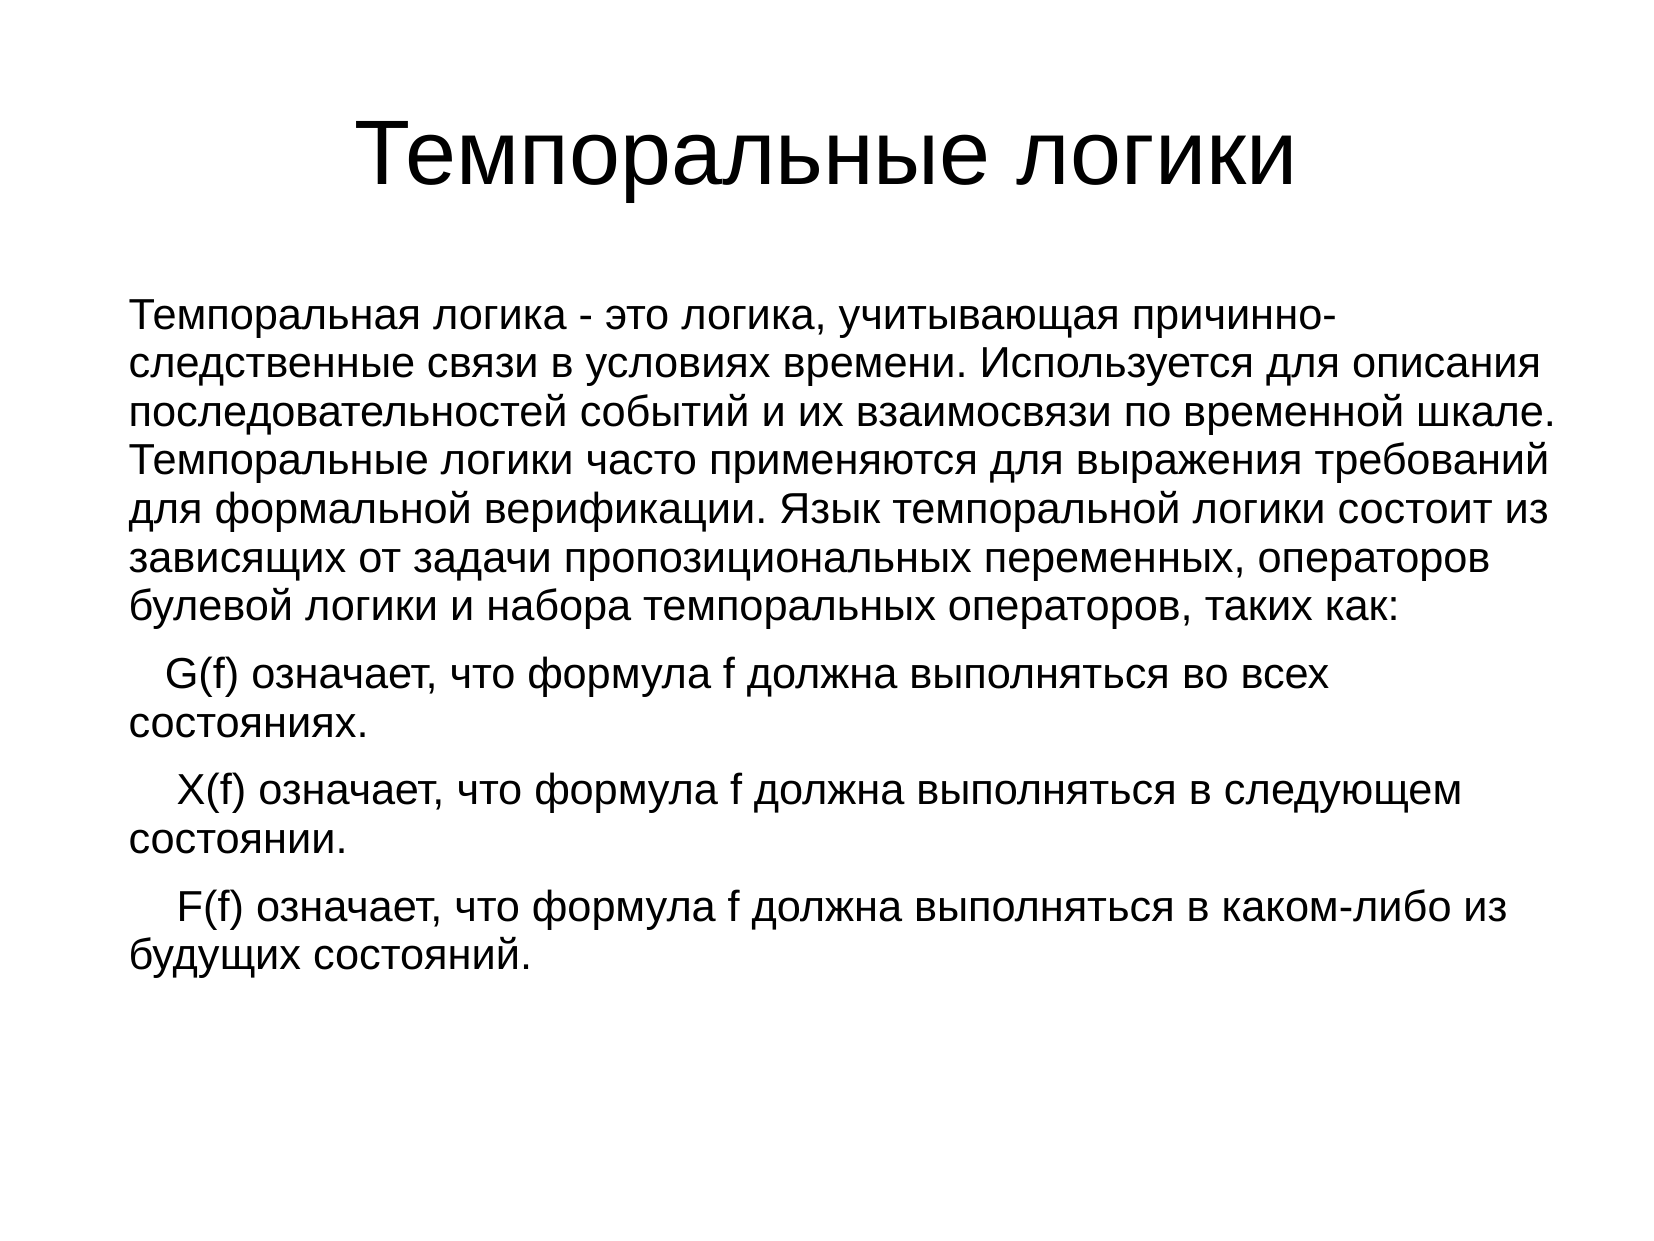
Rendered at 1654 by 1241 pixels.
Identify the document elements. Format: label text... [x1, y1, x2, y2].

list Темпоральная логика - это логика, учитывающая причинно-следственные связи в условиях времени. Используется для описания последовательностей событий и их взаимосвязи по временной шкале. Темпоральные логики часто применяются для выражения требований для формальной верификации. Язык темпоральной логики состоит из зависящих от задачи пропозициональных переменных, операторов булевой логики и набора темпоральных операторов, таких как: G(f) означает, что формула f должна выполняться во всех состояниях. X(f) означает, что формула f должна выполняться в следующем состоянии. F(f) означает, что формула f должна выполняться в каком-либо из будущих состояний. [82, 290, 1571, 1010]
title Темпоральные логики [82, 49, 1571, 257]
